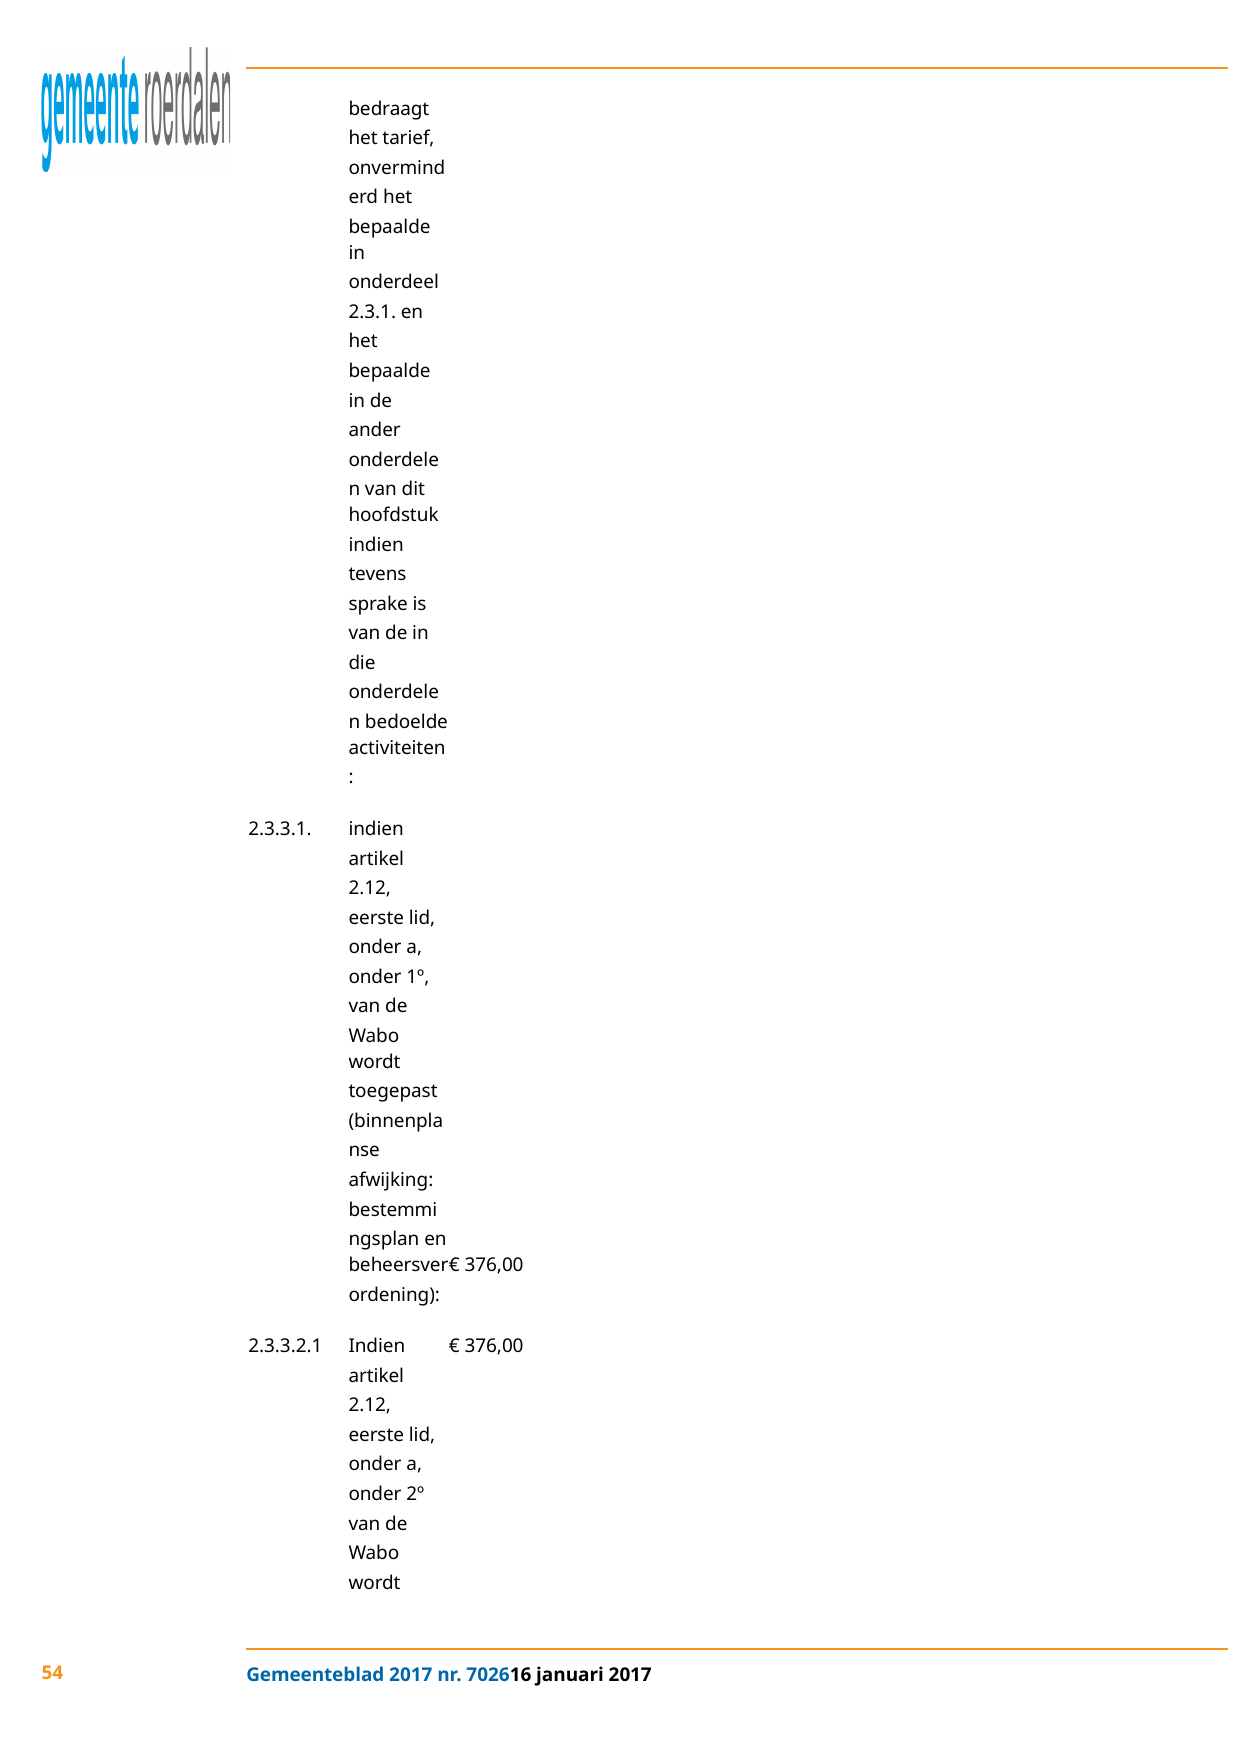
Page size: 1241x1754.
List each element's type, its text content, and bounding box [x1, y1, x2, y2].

table_cell 2.3.3.2.1 [248, 1332, 348, 1594]
table_cell [248, 734, 348, 789]
table_cell [248, 239, 348, 501]
table_cell [248, 1306, 348, 1332]
table_cell [449, 239, 549, 501]
table_cell [348, 789, 449, 815]
table_cell bedraagt het tarief, onverminderd het bepaalde [348, 95, 449, 239]
table_cell beheersverordening): [348, 1251, 449, 1306]
table_cell € 376,00 [449, 1332, 549, 1594]
table_cell indien artikel 2.12, eerste lid, onder a, onder 1º, van de Wabo [348, 815, 449, 1048]
table_cell € 376,00 [449, 1251, 549, 1306]
picture [41, 134, 48, 172]
table_cell [348, 1306, 449, 1332]
table_cell [248, 1048, 348, 1251]
table_cell [248, 789, 348, 815]
table_cell [449, 1048, 549, 1251]
table_cell [449, 95, 549, 239]
table_cell [449, 789, 549, 815]
table_cell [248, 95, 348, 239]
table_cell 2.3.3.1. [248, 815, 348, 1048]
table_cell [449, 1306, 549, 1332]
table_cell wordt toegepast (binnenplanse afwijking: bestemmingsplan en [348, 1048, 449, 1251]
table_cell hoofdstuk indien tevens sprake is van de in die onderdelen bedoelde [348, 501, 449, 734]
table_cell [248, 501, 348, 734]
table_cell activiteiten: [348, 734, 449, 789]
table_cell [248, 1251, 348, 1306]
table_cell in onderdeel 2.3.1. en het bepaalde in de ander onderdelen van dit [348, 239, 449, 501]
table_cell [449, 501, 549, 734]
table_cell Indien artikel 2.12, eerste lid, onder a, onder 2º van de Wabo wordt [348, 1332, 449, 1594]
picture [41, 47, 231, 172]
table_cell [449, 815, 549, 1048]
table_cell [449, 734, 549, 789]
